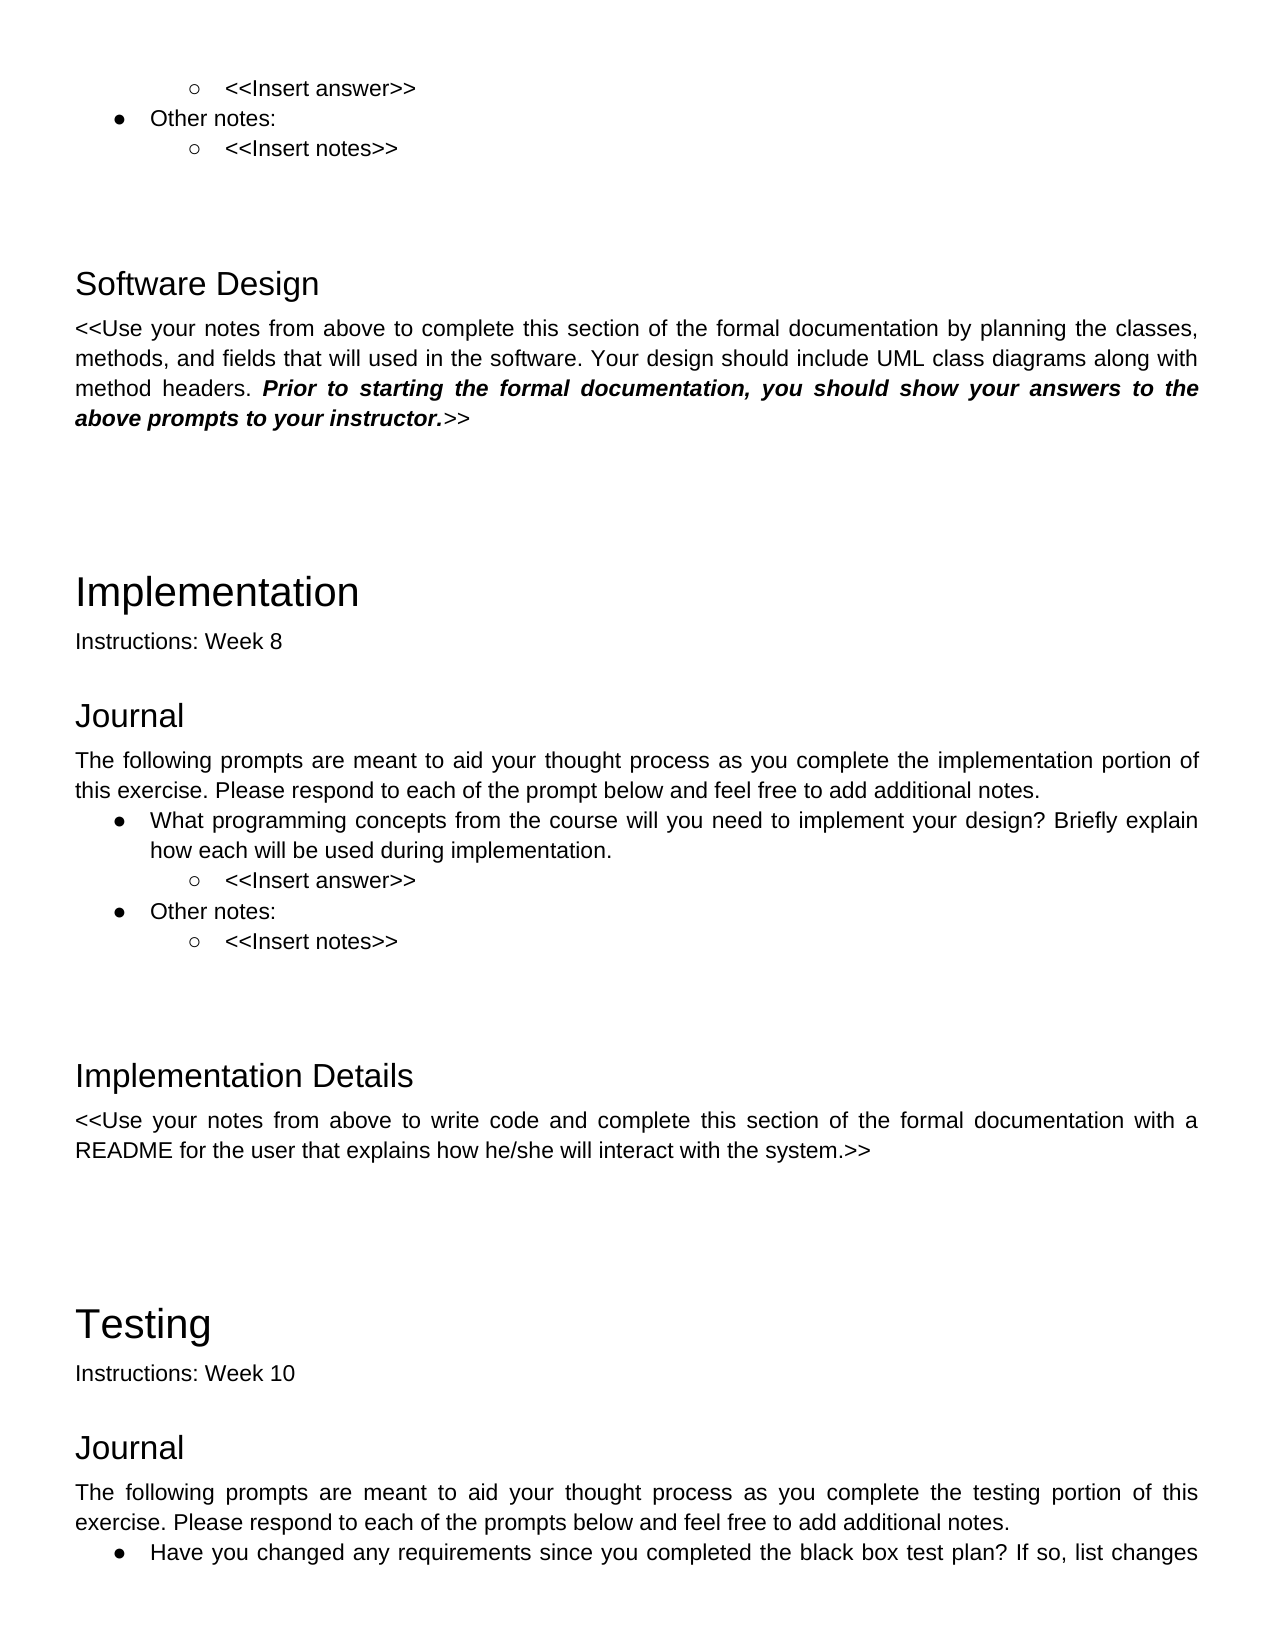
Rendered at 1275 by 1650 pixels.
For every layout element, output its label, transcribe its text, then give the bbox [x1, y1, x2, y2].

subtitle Software Design [75, 263, 1200, 302]
subtitle Testing [75, 1300, 1200, 1348]
list <<Insert answer>> [187, 75, 1200, 101]
list What programming concepts from the course will you need to implement your design? Briefly explain how each will be used during implementation. [112, 807, 1200, 864]
subtitle Journal [75, 1428, 1200, 1466]
text The following prompts are meant to aid your thought process as you complete the implementation portion of this exercise. Please respond to each of the prompt below and feel free to add additional notes. [75, 747, 1200, 803]
list <<Insert notes>> [187, 135, 1200, 162]
subtitle Implementation Details [75, 1056, 1200, 1094]
text The following prompts are meant to aid your thought process as you complete the testing portion of this exercise. Please respond to each of the prompts below and feel free to add additional notes. [75, 1479, 1200, 1535]
text <<Use your notes from above to write code and complete this section of the formal documentation with a README for the user that explains how he/she will interact with the system.>> [75, 1107, 1200, 1163]
subtitle Implementation [75, 568, 1200, 616]
text Instructions: Week 8 [75, 628, 1200, 654]
text <<Use your notes from above to complete this section of the formal documentation by planning the classes, methods, and fields that will used in the software. Your design should include UML class diagrams along with method headers. Prior to starting the formal documentation, you should show your answers to the above prompts to your instructor.>> [75, 314, 1200, 431]
list Other notes: [112, 105, 1200, 132]
list <<Insert answer>> [187, 867, 1200, 894]
subtitle Journal [75, 696, 1200, 734]
text Instructions: Week 10 [75, 1360, 1200, 1386]
list Have you changed any requirements since you completed the black box test plan? If so, list changes [112, 1539, 1200, 1566]
list <<Insert notes>> [187, 928, 1200, 954]
list Other notes: [112, 898, 1200, 924]
